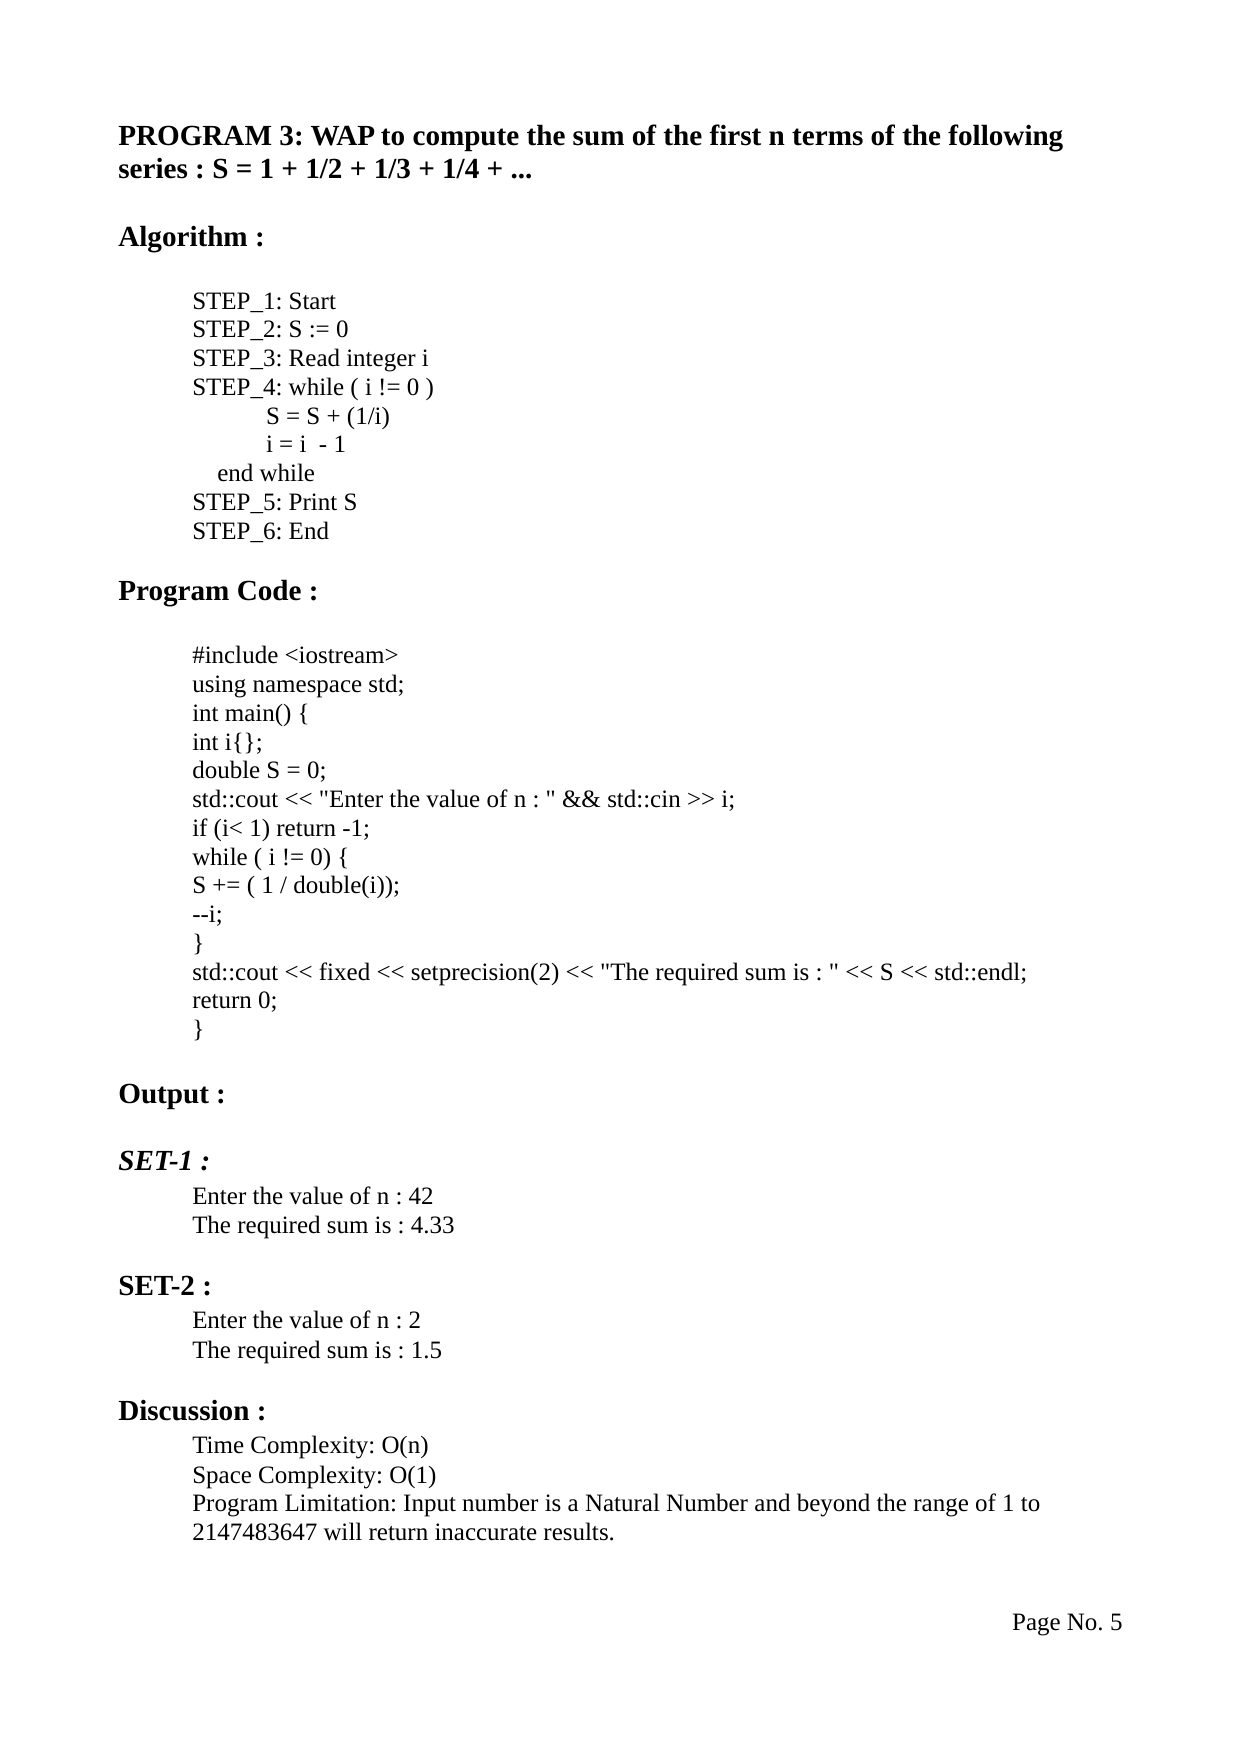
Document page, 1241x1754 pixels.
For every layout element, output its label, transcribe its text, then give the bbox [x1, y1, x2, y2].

text Time Complexity: O(n) [118, 1426, 1122, 1460]
text STEP_2: S := 0 [118, 314, 1122, 343]
text Algorithm : [118, 219, 1122, 252]
text The required sum is : 1.5 [118, 1335, 1122, 1364]
text Program Code : [118, 573, 1122, 607]
text PROGRAM 3: WAP to compute the sum of the first n terms of the following series : S = 1 + 1/2 + 1/3 + 1/4 + ... [118, 118, 1122, 185]
text if (i< 1) return -1; [118, 813, 1122, 842]
text return 0; [118, 985, 1122, 1014]
text int i{}; [118, 727, 1122, 755]
text using namespace std; [118, 669, 1122, 698]
text STEP_5: Print S [118, 487, 1122, 516]
text int main() { [118, 698, 1122, 727]
text #include <iostream> [118, 640, 1122, 669]
text } [118, 1014, 1122, 1043]
text Enter the value of n : 2 [118, 1302, 1122, 1335]
text std::cout << "Enter the value of n : " && std::cin >> i; [118, 784, 1122, 813]
text } [118, 928, 1122, 957]
text Discussion : [118, 1393, 1122, 1426]
text STEP_6: End [118, 516, 1122, 544]
text S = S + (1/i) [118, 401, 1122, 429]
text STEP_1: Start [118, 286, 1122, 314]
text S += ( 1 / double(i)); [118, 870, 1122, 899]
text SET-2 : [118, 1268, 1122, 1302]
text end while [118, 458, 1122, 487]
text std::cout << fixed << setprecision(2) << "The required sum is : " << S << std::endl; [118, 957, 1122, 985]
text Output : [118, 1076, 1122, 1110]
text STEP_4: while ( i != 0 ) [118, 372, 1122, 401]
text The required sum is : 4.33 [118, 1211, 1122, 1239]
text while ( i != 0) { [118, 842, 1122, 870]
text i = i - 1 [118, 429, 1122, 458]
text Program Limitation: Input number is a Natural Number and beyond the range of 1 to 2147483647 will return inaccurate results. [118, 1488, 1122, 1546]
text --i; [118, 899, 1122, 928]
text SET-1 : [118, 1143, 1122, 1177]
text Space Complexity: O(1) [118, 1460, 1122, 1488]
text STEP_3: Read integer i [118, 343, 1122, 372]
text double S = 0; [118, 755, 1122, 784]
text Enter the value of n : 42 [118, 1177, 1122, 1211]
